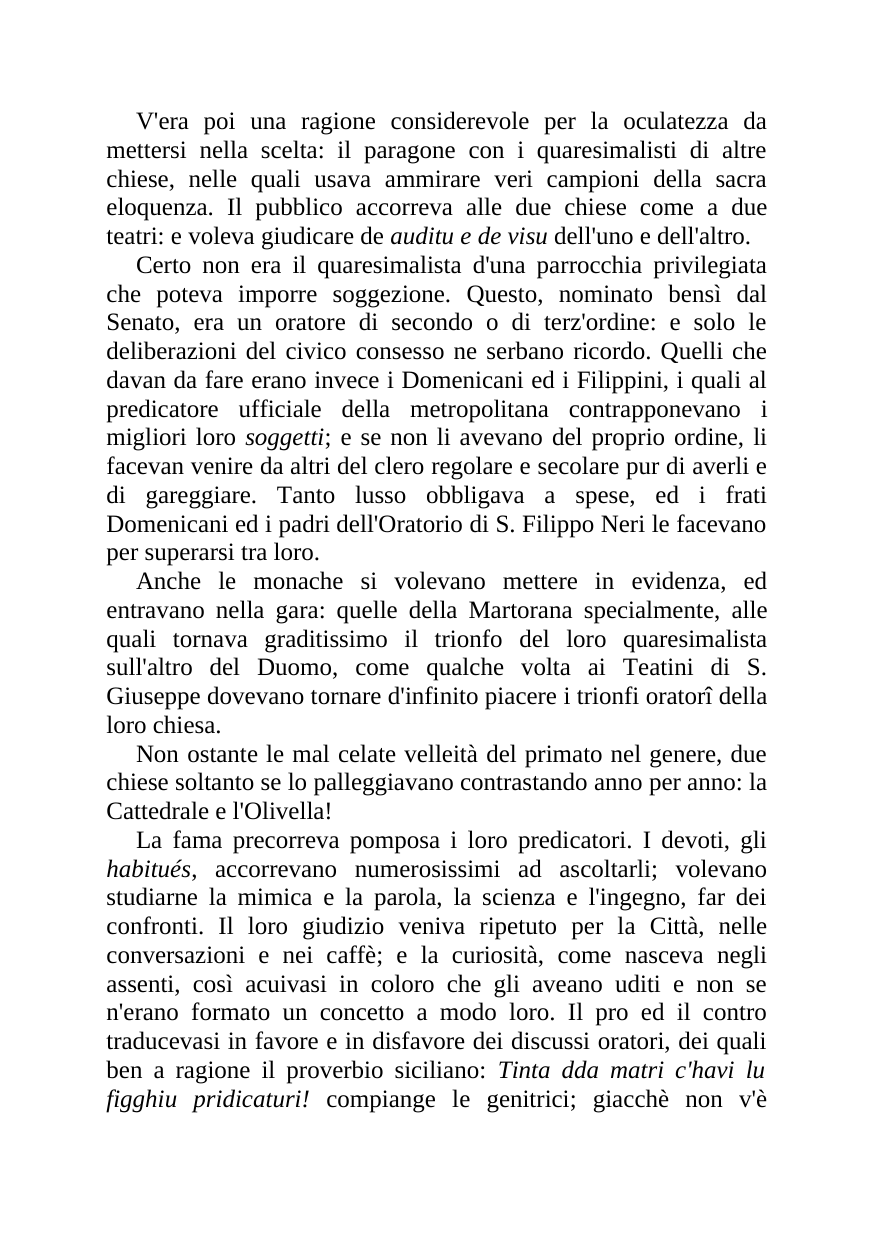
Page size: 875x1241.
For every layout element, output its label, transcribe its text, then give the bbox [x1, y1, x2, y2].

text Anche le monache si volevano mettere in evidenza, ed entravano nella gara: quelle della Martorana specialmente, alle quali tornava graditissimo il trionfo del loro quaresimalista sull'altro del Duomo, come qualche volta ai Teatini di S. Giuseppe dovevano tornare d'infinito piacere i trionfi oratorî della loro chiesa. [106, 566, 768, 739]
text V'era poi una ragione considerevole per la oculatezza da mettersi nella scelta: il paragone con i quaresimalisti di altre chiese, nelle quali usava ammirare veri campioni della sacra eloquenza. Il pubblico accorreva alle due chiese come a due teatri: e voleva giudicare de auditu e de visu dell'uno e dell'altro. [106, 106, 768, 250]
text Certo non era il quaresimalista d'una parrocchia privilegiata che poteva imporre soggezione. Questo, nominato bensì dal Senato, era un oratore di secondo o di terz'ordine: e solo le deliberazioni del civico consesso ne serbano ricordo. Quelli che davan da fare erano invece i Domenicani ed i Filippini, i quali al predicatore ufficiale della metropolitana contrapponevano i migliori loro soggetti; e se non li avevano del proprio ordine, li facevan venire da altri del clero regolare e secolare pur di averli e di gareggiare. Tanto lusso obbligava a spese, ed i frati Domenicani ed i padri dell'Oratorio di S. Filippo Neri le facevano per superarsi tra loro. [106, 250, 768, 566]
text La fama precorreva pomposa i loro predicatori. I devoti, gli habitués, accorrevano numerosissimi ad ascoltarli; volevano studiarne la mimica e la parola, la scienza e l'ingegno, far dei confronti. Il loro giudizio veniva ripetuto per la Città, nelle conversazioni e nei caffè; e la curiosità, come nasceva negli assenti, così acuivasi in coloro che gli aveano uditi e non se n'erano formato un concetto a modo loro. Il pro ed il contro traducevasi in favore e in disfavore dei discussi oratori, dei quali ben a ragione il proverbio siciliano: Tinta dda matri c'havi lu figghiu pridicaturi! compiange le genitrici; giacchè non v'è [106, 825, 768, 1112]
text Non ostante le mal celate velleità del primato nel genere, due chiese soltanto se lo palleggiavano contrastando anno per anno: la Cattedrale e l'Olivella! [106, 739, 768, 825]
